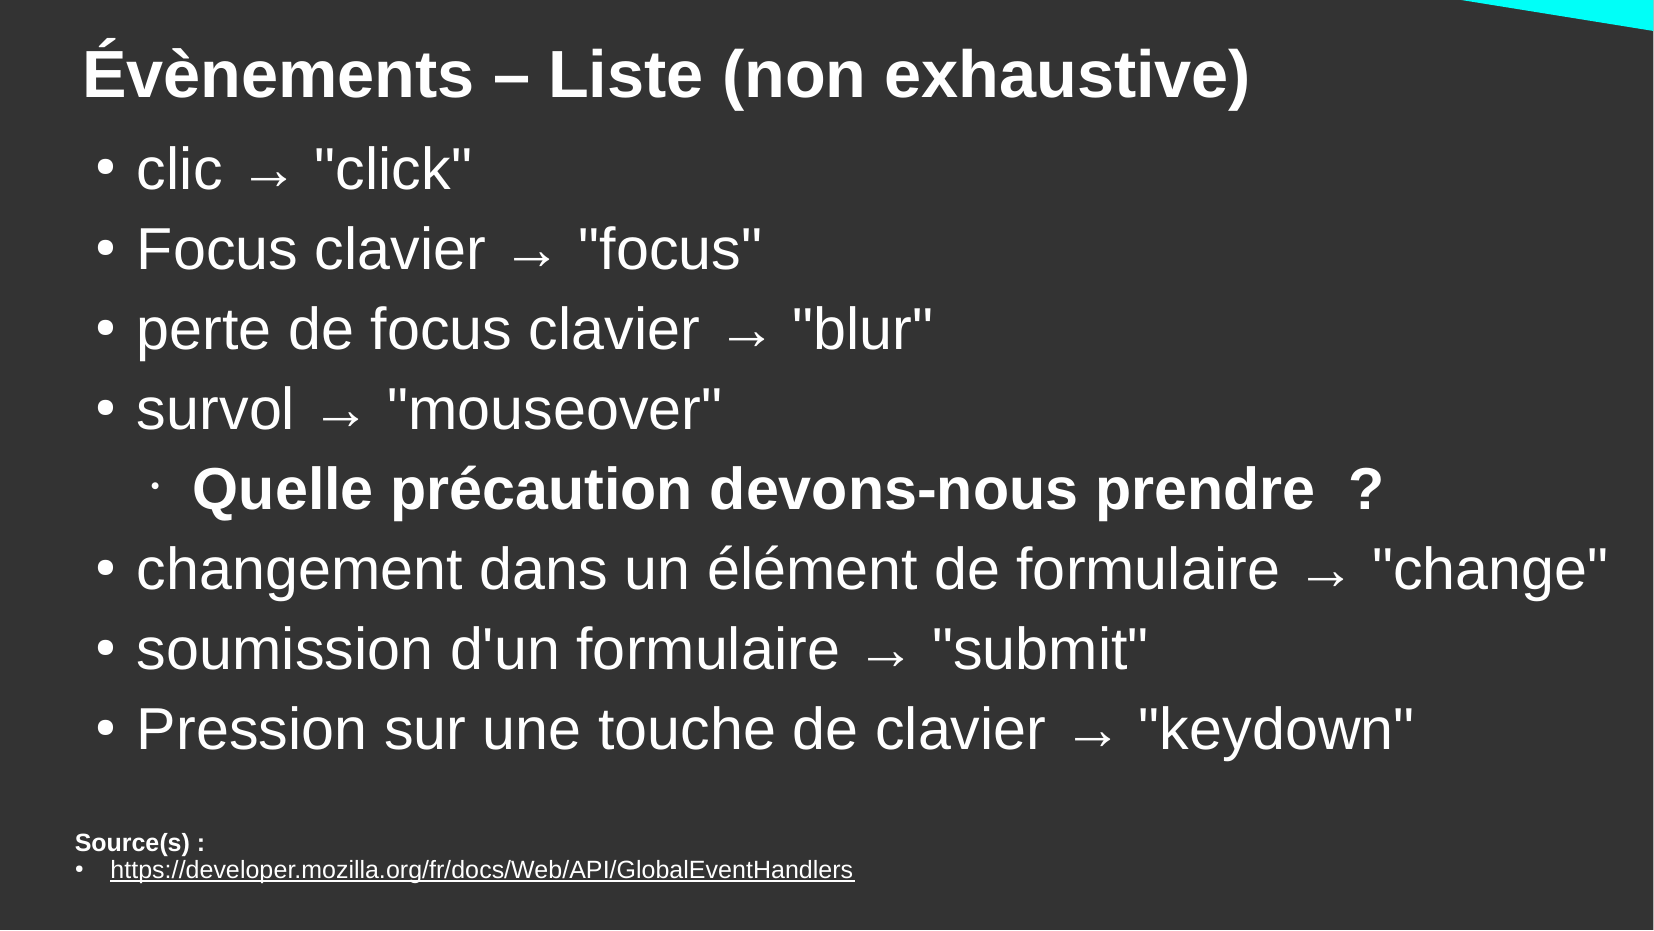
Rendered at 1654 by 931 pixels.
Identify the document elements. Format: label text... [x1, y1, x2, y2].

text_box [1461, 0, 1654, 32]
title Évènements – Liste (non exhaustive) [82, 37, 1571, 114]
list clic → "click" Focus clavier → "focus" perte de focus clavier → "blur" survol → "mouseover" Quelle précaution devons-nous prendre ? changement dans un élément de formulaire → "change" soumission d'un formulaire → "submit" Pression sur une touche de clavier → "keydown" [80, 135, 1620, 804]
text_box Source(s) : https://developer.mozilla.org/fr/docs/Web/API/GlobalEventHandlers [60, 820, 1583, 920]
